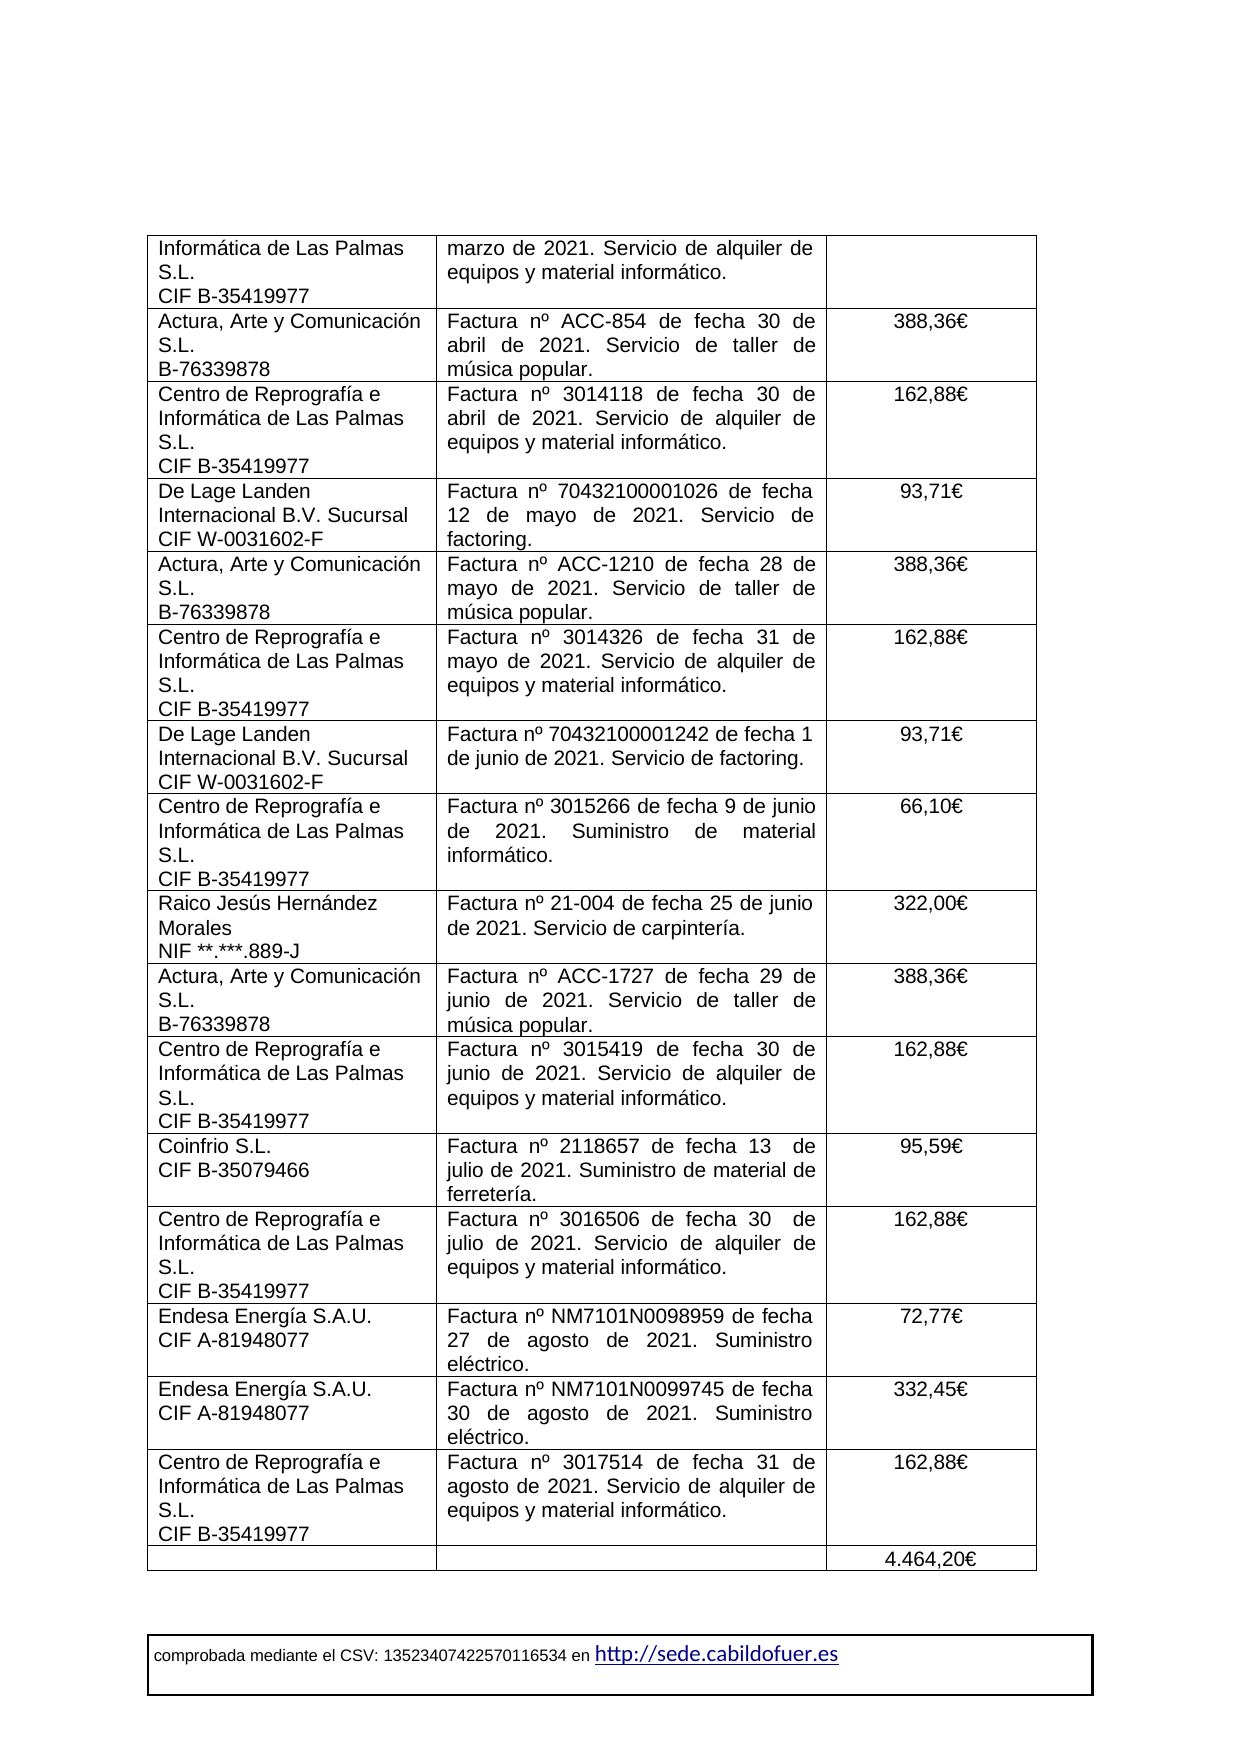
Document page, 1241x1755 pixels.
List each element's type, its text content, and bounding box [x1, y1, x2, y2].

table_cell 388,36€ [827, 552, 1036, 623]
table_cell Factura nº NM7101N0098959 de fecha 27 de agosto de 2021. Suministro eléctrico. [437, 1304, 826, 1376]
table_cell [437, 1546, 826, 1570]
table_cell Centro de Reprografía e Informática de Las Palmas S.L. CIF B-35419977 [148, 1450, 436, 1545]
table_cell 4.464,20€ [827, 1546, 1036, 1570]
table_cell 388,36€ [827, 309, 1036, 381]
table_cell De Lage Landen Internacional B.V. Sucursal CIF W-0031602-F [148, 479, 436, 551]
table_cell Factura nº 3017514 de fecha 31 de agosto de 2021. Servicio de alquiler de equipos y material informático. [437, 1450, 826, 1545]
table_cell 66,10€ [827, 794, 1036, 890]
table_cell Factura nº NM7101N0099745 de fecha 30 de agosto de 2021. Suministro eléctrico. [437, 1377, 826, 1448]
table_header Informática de Las Palmas S.L. CIF B-35419977 [148, 236, 436, 308]
table_header [827, 236, 1036, 308]
table_cell Endesa Energía S.A.U. CIF A-81948077 [148, 1377, 436, 1448]
table_cell Centro de Reprografía e Informática de Las Palmas S.L. CIF B-35419977 [148, 1037, 436, 1133]
table_cell 93,71€ [827, 721, 1036, 793]
table_cell 388,36€ [827, 964, 1036, 1036]
table_cell 332,45€ [827, 1377, 1036, 1448]
table_cell Factura nº 3015266 de fecha 9 de junio de 2021. Suministro de material informático. [437, 794, 826, 890]
table_cell Factura nº ACC-1727 de fecha 29 de junio de 2021. Servicio de taller de música popular. [437, 964, 826, 1036]
table_cell Factura nº 21-004 de fecha 25 de junio de 2021. Servicio de carpintería. [437, 891, 826, 963]
table_cell 95,59€ [827, 1134, 1036, 1206]
table_cell 162,88€ [827, 1037, 1036, 1133]
table_cell Factura nº 3014118 de fecha 30 de abril de 2021. Servicio de alquiler de equipos y material informático. [437, 382, 826, 478]
table_cell 93,71€ [827, 479, 1036, 551]
table_cell Centro de Reprografía e Informática de Las Palmas S.L. CIF B-35419977 [148, 1207, 436, 1303]
table_cell 162,88€ [827, 625, 1036, 720]
table_cell Raico Jesús Hernández Morales NIF **.***.889-J [148, 891, 436, 963]
table_cell Centro de Reprografía e Informática de Las Palmas S.L. CIF B-35419977 [148, 794, 436, 890]
table_cell Endesa Energía S.A.U. CIF A-81948077 [148, 1304, 436, 1376]
table_cell Coinfrio S.L. CIF B-35079466 [148, 1134, 436, 1206]
table_cell Factura nº ACC-854 de fecha 30 de abril de 2021. Servicio de taller de música popular. [437, 309, 826, 381]
table_cell [148, 1546, 436, 1570]
table_cell Actura, Arte y Comunicación S.L. B-76339878 [148, 309, 436, 381]
table_cell Factura nº 3016506 de fecha 30 de julio de 2021. Servicio de alquiler de equipos y material informático. [437, 1207, 826, 1303]
table_cell Centro de Reprografía e Informática de Las Palmas S.L. CIF B-35419977 [148, 625, 436, 720]
table_cell Factura nº 3014326 de fecha 31 de mayo de 2021. Servicio de alquiler de equipos y material informático. [437, 625, 826, 720]
table_cell Centro de Reprografía e Informática de Las Palmas S.L. CIF B-35419977 [148, 382, 436, 478]
table_cell 322,00€ [827, 891, 1036, 963]
table_cell Actura, Arte y Comunicación S.L. B-76339878 [148, 964, 436, 1036]
table_cell De Lage Landen Internacional B.V. Sucursal CIF W-0031602-F [148, 721, 436, 793]
table_cell Factura nº 3015419 de fecha 30 de junio de 2021. Servicio de alquiler de equipos y material informático. [437, 1037, 826, 1133]
table_cell 162,88€ [827, 1450, 1036, 1545]
table_cell 162,88€ [827, 1207, 1036, 1303]
table_cell Factura nº ACC-1210 de fecha 28 de mayo de 2021. Servicio de taller de música popular. [437, 552, 826, 623]
table_cell Factura nº 70432100001242 de fecha 1 de junio de 2021. Servicio de factoring. [437, 721, 826, 793]
table_header marzo de 2021. Servicio de alquiler de equipos y material informático. [437, 236, 826, 308]
table_cell Factura nº 2118657 de fecha 13 de julio de 2021. Suministro de material de ferretería. [437, 1134, 826, 1206]
table_cell Factura nº 70432100001026 de fecha 12 de mayo de 2021. Servicio de factoring. [437, 479, 826, 551]
table_cell 72,77€ [827, 1304, 1036, 1376]
table_cell Actura, Arte y Comunicación S.L. B-76339878 [148, 552, 436, 623]
table_cell 162,88€ [827, 382, 1036, 478]
